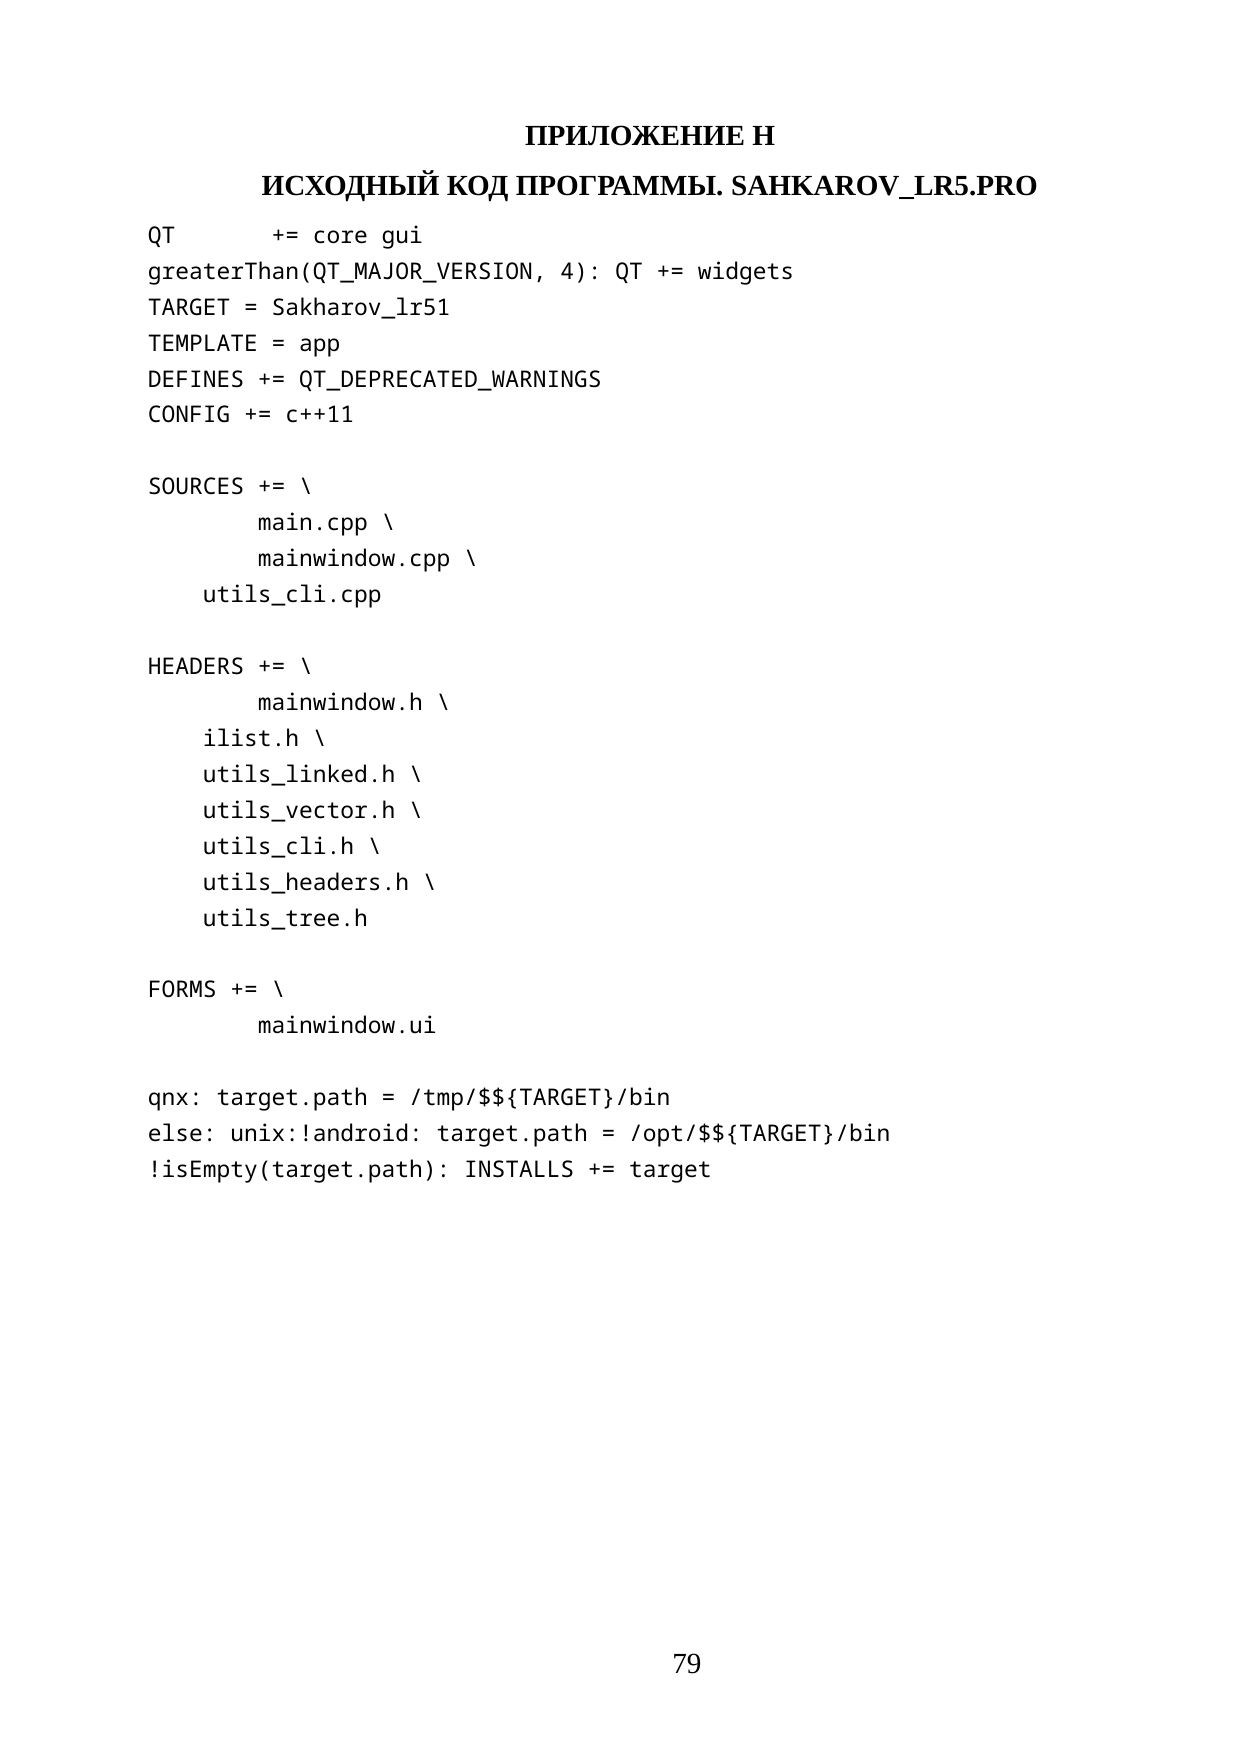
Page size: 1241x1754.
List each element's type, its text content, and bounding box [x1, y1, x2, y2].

text CONFIG += c++11 [148, 398, 1152, 430]
text utils_vector.h \ [148, 794, 1152, 825]
text utils_linked.h \ [148, 758, 1152, 789]
text TEMPLATE = app [148, 327, 1152, 358]
text ilist.h \ [148, 722, 1152, 753]
text !isEmpty(target.path): INSTALLS += target [148, 1153, 1152, 1184]
text TARGET = Sakharov_lr51 [148, 291, 1152, 322]
text HEADERS += \ [148, 650, 1152, 681]
subtitle приложение Н исходный код программы. sahkarov_lr5.pro [148, 118, 1152, 202]
text SOURCES += \ [148, 470, 1152, 502]
text qnx: target.path = /tmp/$${TARGET}/bin [148, 1081, 1152, 1112]
text DEFINES += QT_DEPRECATED_WARNINGS [148, 362, 1152, 394]
text main.cpp \ [148, 506, 1152, 537]
text utils_headers.h \ [148, 866, 1152, 897]
text greaterThan(QT_MAJOR_VERSION, 4): QT += widgets [148, 255, 1152, 286]
text mainwindow.h \ [148, 686, 1152, 717]
text else: unix:!android: target.path = /opt/$${TARGET}/bin [148, 1117, 1152, 1148]
text mainwindow.ui [148, 1009, 1152, 1041]
text utils_tree.h [148, 902, 1152, 933]
text mainwindow.cpp \ [148, 542, 1152, 573]
text QT += core gui [148, 219, 1152, 250]
text FORMS += \ [148, 973, 1152, 1005]
text utils_cli.cpp [148, 578, 1152, 609]
text utils_cli.h \ [148, 830, 1152, 861]
